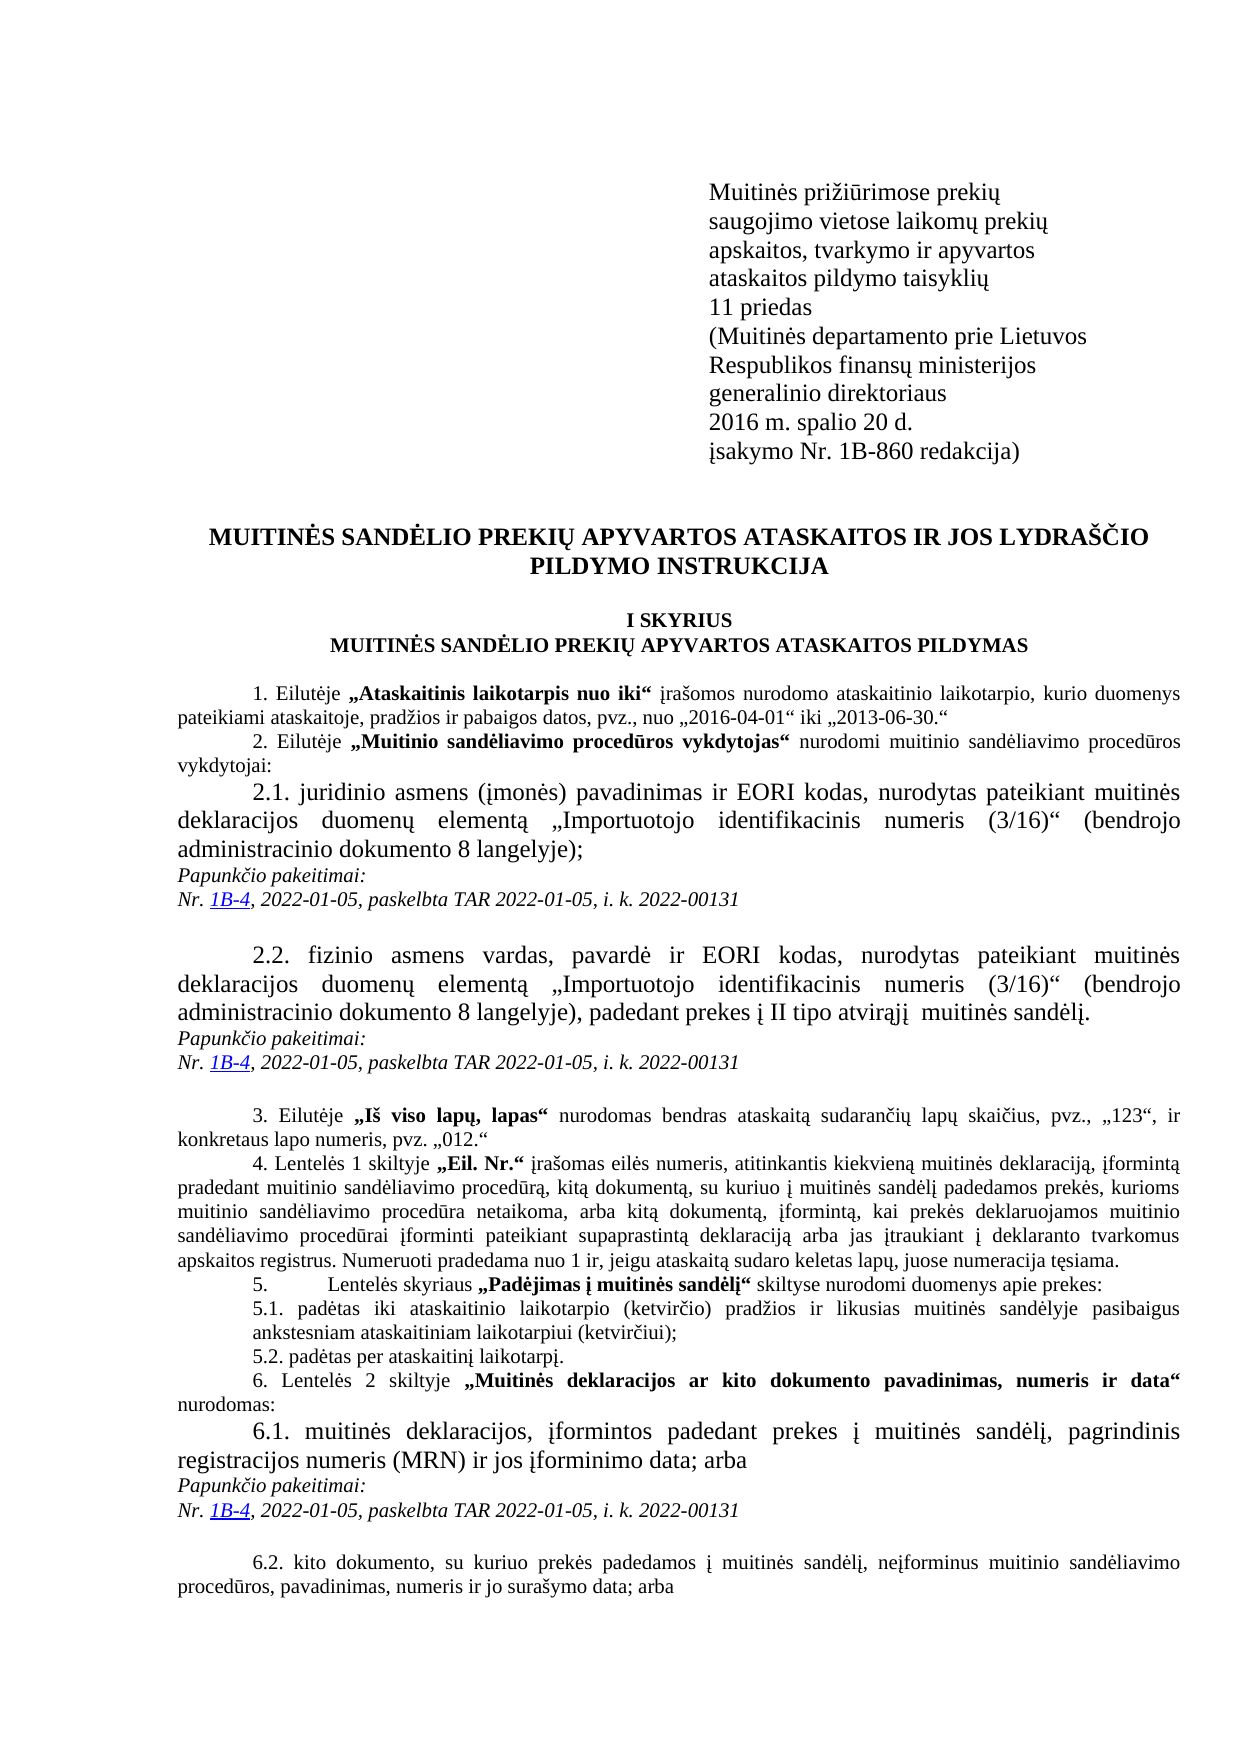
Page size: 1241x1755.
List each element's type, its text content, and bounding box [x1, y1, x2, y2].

text MUITINĖS SANDĖLIO PREKIŲ APYVARTOS ATASKAITOS IR JOS LYDRAŠČIO PILDYMO INSTRUKCIJA [177, 522, 1181, 580]
text 4. Lentelės 1 skiltyje „Eil. Nr.“ įrašomas eilės numeris, atitinkantis kiekvieną muitinės deklaraciją, įformintą pradedant muitinio sandėliavimo procedūrą, kitą dokumentą, su kuriuo į muitinės sandėlį padedamos prekės, kurioms muitinio sandėliavimo procedūra netaikoma, arba kitą dokumentą, įformintą, kai prekės deklaruojamos muitinio sandėliavimo procedūrai įforminti pateikiant supaprastintą deklaraciją arba jas įtraukiant į deklaranto tvarkomus apskaitos registrus. Numeruoti pradedama nuo 1 ir, jeigu ataskaitą sudaro keletas lapų, juose numeracija tęsiama. [177, 1151, 1181, 1272]
text 3. Eilutėje „Iš viso lapų, lapas“ nurodomas bendras ataskaitą sudarančių lapų skaičius, pvz., „123“, ir konkretaus lapo numeris, pvz. „012.“ [177, 1103, 1181, 1151]
text generalinio direktoriaus [177, 378, 1181, 407]
text 6.1. muitinės deklaracijos, įformintos padedant prekes į muitinės sandėlį, pagrindinis registracijos numeris (MRN) ir jos įforminimo data; arba [177, 1416, 1181, 1473]
text saugojimo vietose laikomų prekių [177, 206, 1181, 235]
text 2016 m. spalio 20 d. [177, 407, 1181, 436]
text Papunkčio pakeitimai: [177, 863, 1181, 887]
text 11 priedas [177, 292, 1181, 321]
text 6.2. kito dokumento, su kuriuo prekės padedamos į muitinės sandėlį, neįforminus muitinio sandėliavimo procedūros, pavadinimas, numeris ir jo surašymo data; arba [177, 1550, 1181, 1598]
text Nr. 1B-4, 2022-01-05, paskelbta TAR 2022-01-05, i. k. 2022-00131 [177, 1497, 1181, 1522]
text Nr. 1B-4, 2022-01-05, paskelbta TAR 2022-01-05, i. k. 2022-00131 [177, 887, 1181, 911]
text (Muitinės departamento prie Lietuvos [177, 321, 1181, 350]
text apskaitos, tvarkymo ir apyvartos [177, 235, 1181, 263]
text 2. Eilutėje „Muitinio sandėliavimo procedūros vykdytojas“ nurodomi muitinio sandėliavimo procedūros vykdytojai: [177, 729, 1181, 777]
text 2.1. juridinio asmens (įmonės) pavadinimas ir EORI kodas, nurodytas pateikiant muitinės deklaracijos duomenų elementą „Importuotojo identifikacinis numeris (3/16)“ (bendrojo administracinio dokumento 8 langelyje); [177, 777, 1181, 863]
text 5.2. padėtas per ataskaitinį laikotarpį. [177, 1344, 1181, 1368]
text įsakymo Nr. 1B-860 redakcija) [177, 436, 1181, 465]
text Muitinės prižiūrimose prekių [177, 177, 1181, 206]
text Papunkčio pakeitimai: [177, 1026, 1181, 1050]
text ataskaitos pildymo taisyklių [177, 263, 1181, 292]
text 6. Lentelės 2 skiltyje „Muitinės deklaracijos ar kito dokumento pavadinimas, numeris ir data“ nurodomas: [177, 1368, 1181, 1416]
text Respublikos finansų ministerijos [177, 350, 1181, 378]
text Papunkčio pakeitimai: [177, 1473, 1181, 1497]
text I SKYRIUS [177, 608, 1181, 632]
text 5. Lentelės skyriaus „Padėjimas į muitinės sandėlį“ skiltyse nurodomi duomenys apie prekes: [177, 1272, 1181, 1296]
text MUITINĖS SANDĖLIO PREKIŲ APYVARTOS ATASKAITOS PILDYMAS [177, 632, 1181, 657]
text 1. Eilutėje „Ataskaitinis laikotarpis nuo iki“ įrašomos nurodomo ataskaitinio laikotarpio, kurio duomenys pateikiami ataskaitoje, pradžios ir pabaigos datos, pvz., nuo „2016-04-01“ iki „2013-06-30.“ [177, 681, 1181, 729]
text 5.1. padėtas iki ataskaitinio laikotarpio (ketvirčio) pradžios ir likusias muitinės sandėlyje pasibaigus ankstesniam ataskaitiniam laikotarpiui (ketvirčiui); [252, 1296, 1181, 1344]
text 2.2. fizinio asmens vardas, pavardė ir EORI kodas, nurodytas pateikiant muitinės deklaracijos duomenų elementą „Importuotojo identifikacinis numeris (3/16)“ (bendrojo administracinio dokumento 8 langelyje), padedant prekes į II tipo atvirąjį muitinės sandėlį. [177, 940, 1181, 1026]
text Nr. 1B-4, 2022-01-05, paskelbta TAR 2022-01-05, i. k. 2022-00131 [177, 1050, 1181, 1074]
